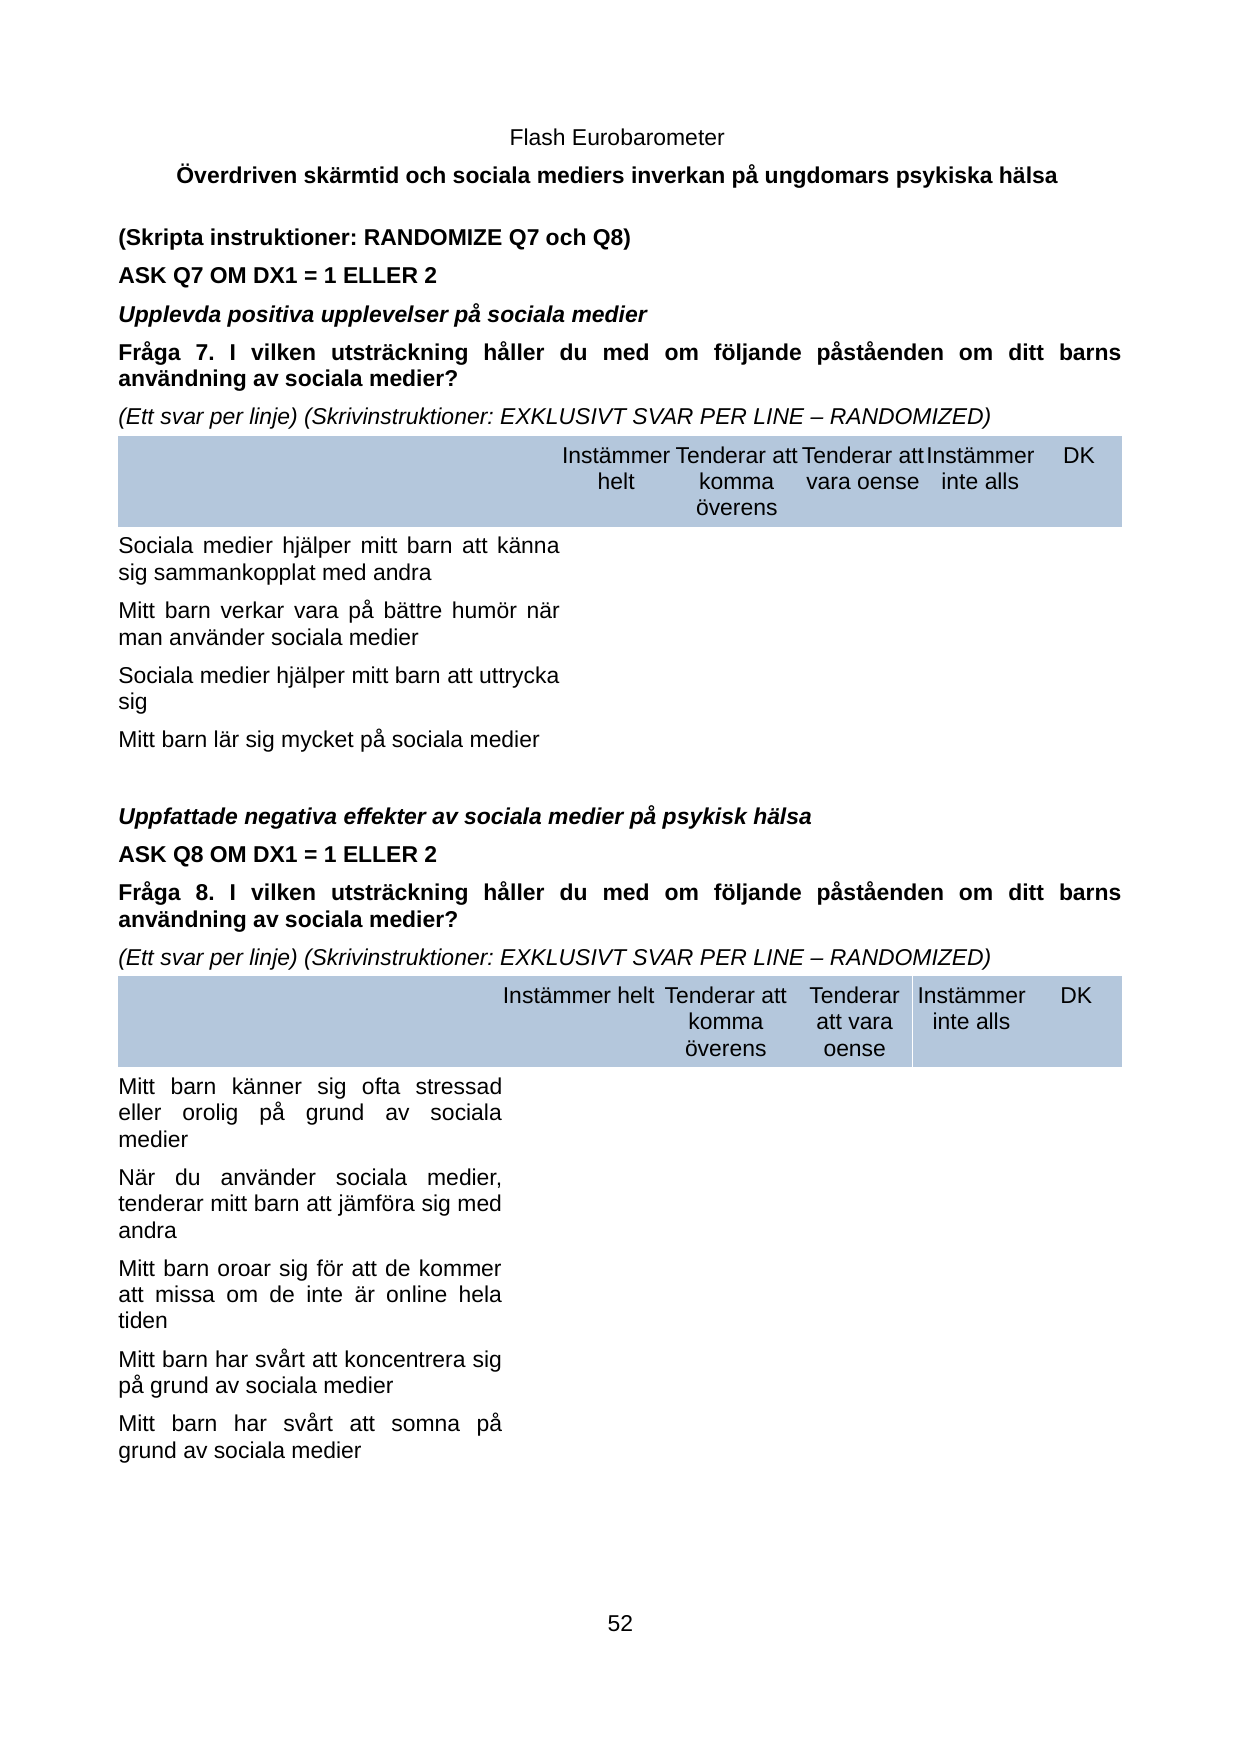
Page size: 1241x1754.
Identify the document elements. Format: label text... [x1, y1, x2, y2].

table_header Tenderar att vara oense [801, 436, 924, 527]
table_header [118, 436, 560, 527]
text Fråga 8. I vilken utsträckning håller du med om följande påståenden om ditt barns användning av sociala medier? [118, 879, 1122, 932]
table_cell [1030, 1340, 1122, 1404]
table_cell [655, 1340, 796, 1404]
table_cell [801, 527, 924, 591]
table_cell Mitt barn känner sig ofta stressad eller orolig på grund av sociala medier [118, 1067, 502, 1158]
table_header Instämmer inte alls [924, 436, 1036, 527]
table_cell [913, 1340, 1030, 1404]
table_cell [672, 591, 801, 656]
table_cell [655, 1249, 796, 1340]
table_cell När du använder sociala medier, tenderar mitt barn att jämföra sig med andra [118, 1158, 502, 1249]
table_cell Sociala medier hjälper mitt barn att känna sig sammankopplat med andra [118, 527, 560, 591]
table_cell [924, 527, 1036, 591]
table_cell [560, 720, 672, 758]
table_cell Mitt barn verkar vara på bättre humör när man använder sociala medier [118, 591, 560, 656]
table_cell [924, 656, 1036, 720]
table_cell [655, 1404, 796, 1469]
table_header Instämmer helt [502, 976, 655, 1067]
table_cell [1030, 1158, 1122, 1249]
table_cell [1030, 1249, 1122, 1340]
table_cell [1036, 656, 1122, 720]
text ASK Q8 OM DX1 = 1 ELLER 2 [118, 841, 1122, 867]
table_cell [655, 1067, 796, 1158]
table_cell [924, 591, 1036, 656]
table_header Instämmer inte alls [913, 976, 1030, 1067]
table_cell [924, 720, 1036, 758]
table_cell Mitt barn oroar sig för att de kommer att missa om de inte är online hela tiden [118, 1249, 502, 1340]
table_cell [913, 1404, 1030, 1469]
table_cell [502, 1249, 655, 1340]
table_cell [1030, 1067, 1122, 1158]
text (Skripta instruktioner: RANDOMIZE Q7 och Q8) [118, 224, 1122, 250]
table_header Instämmer helt [560, 436, 672, 527]
table_cell [913, 1067, 1030, 1158]
table_cell [796, 1404, 912, 1469]
table_cell [1036, 720, 1122, 758]
table_cell [502, 1067, 655, 1158]
table_cell [502, 1404, 655, 1469]
table_cell [672, 720, 801, 758]
table_cell [796, 1249, 912, 1340]
table_cell Mitt barn har svårt att koncentrera sig på grund av sociala medier [118, 1340, 502, 1404]
table_cell Sociala medier hjälper mitt barn att uttrycka sig [118, 656, 560, 720]
table_cell [502, 1158, 655, 1249]
text (Ett svar per linje) (Skrivinstruktioner: EXKLUSIVT SVAR PER LINE – RANDOMIZED) [118, 403, 1122, 430]
table_cell [672, 656, 801, 720]
table_header DK [1030, 976, 1122, 1067]
table_cell [796, 1158, 912, 1249]
table_header [118, 976, 502, 1067]
table_cell [801, 591, 924, 656]
table_cell [913, 1249, 1030, 1340]
table_header Tenderar att vara oense [796, 976, 912, 1067]
table_cell [796, 1067, 912, 1158]
text Fråga 7. I vilken utsträckning håller du med om följande påståenden om ditt barns användning av sociala medier? [118, 339, 1122, 391]
table_header DK [1036, 436, 1122, 527]
text ASK Q7 OM DX1 = 1 ELLER 2 [118, 262, 1122, 289]
table_cell [1036, 591, 1122, 656]
table_cell [672, 527, 801, 591]
table_cell [502, 1340, 655, 1404]
table_cell [560, 591, 672, 656]
text Upplevda positiva upplevelser på sociala medier [118, 301, 1122, 327]
table_cell [655, 1158, 796, 1249]
text Uppfattade negativa effekter av sociala medier på psykisk hälsa [118, 803, 1122, 829]
table_cell [801, 720, 924, 758]
table_header Tenderar att komma överens [655, 976, 796, 1067]
table_cell [913, 1158, 1030, 1249]
table_header Tenderar att komma överens [672, 436, 801, 527]
text (Ett svar per linje) (Skrivinstruktioner: EXKLUSIVT SVAR PER LINE – RANDOMIZED) [118, 944, 1122, 970]
table_cell [560, 527, 672, 591]
table_cell [1030, 1404, 1122, 1469]
table_cell Mitt barn lär sig mycket på sociala medier [118, 720, 560, 758]
table_cell [560, 656, 672, 720]
table_cell Mitt barn har svårt att somna på grund av sociala medier [118, 1404, 502, 1469]
table_cell [796, 1340, 912, 1404]
table_cell [801, 656, 924, 720]
table_cell [1036, 527, 1122, 591]
